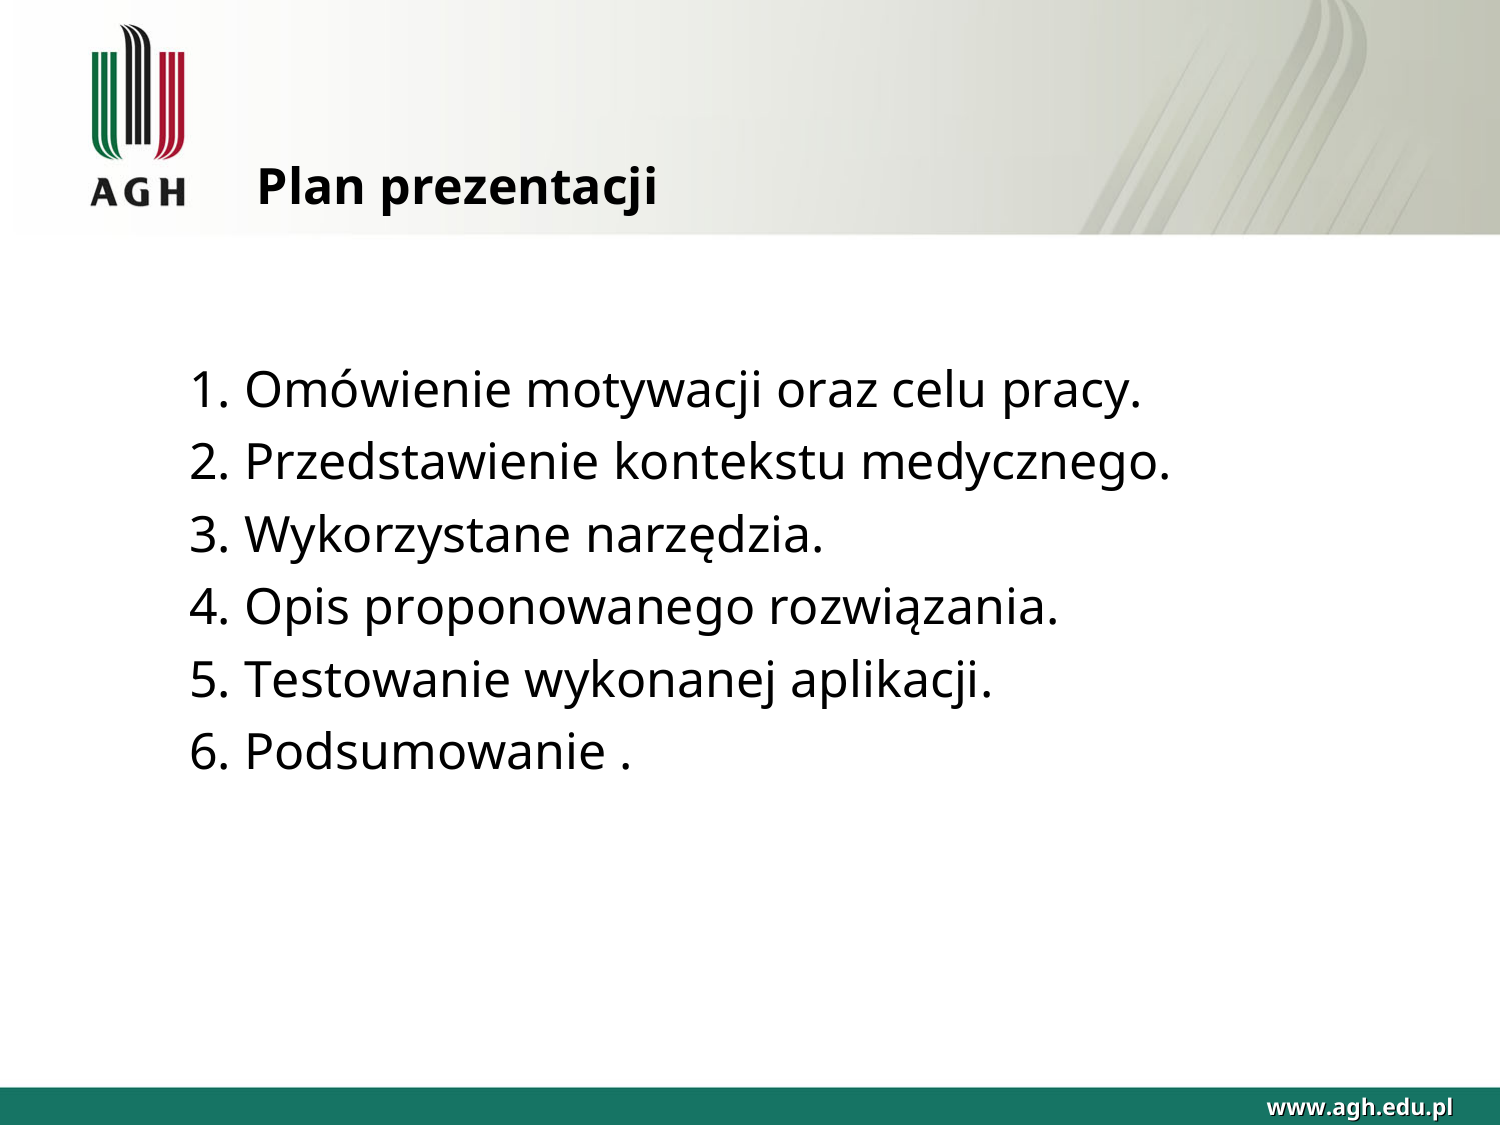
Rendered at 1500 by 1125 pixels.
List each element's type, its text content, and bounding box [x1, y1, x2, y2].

title Plan prezentacji [242, 137, 1436, 233]
list 1. Omówienie motywacji oraz celu pracy. 2. Przedstawienie kontekstu medycznego. 3. Wykorzystane narzędzia. 4. Opis proponowanego rozwiązania. 5. Testowanie wykonanej aplikacji. 6. Podsumowanie . [118, 349, 1301, 863]
text_box www.agh.edu.pl [1251, 1084, 1500, 1125]
picture [0, 0, 1500, 1125]
